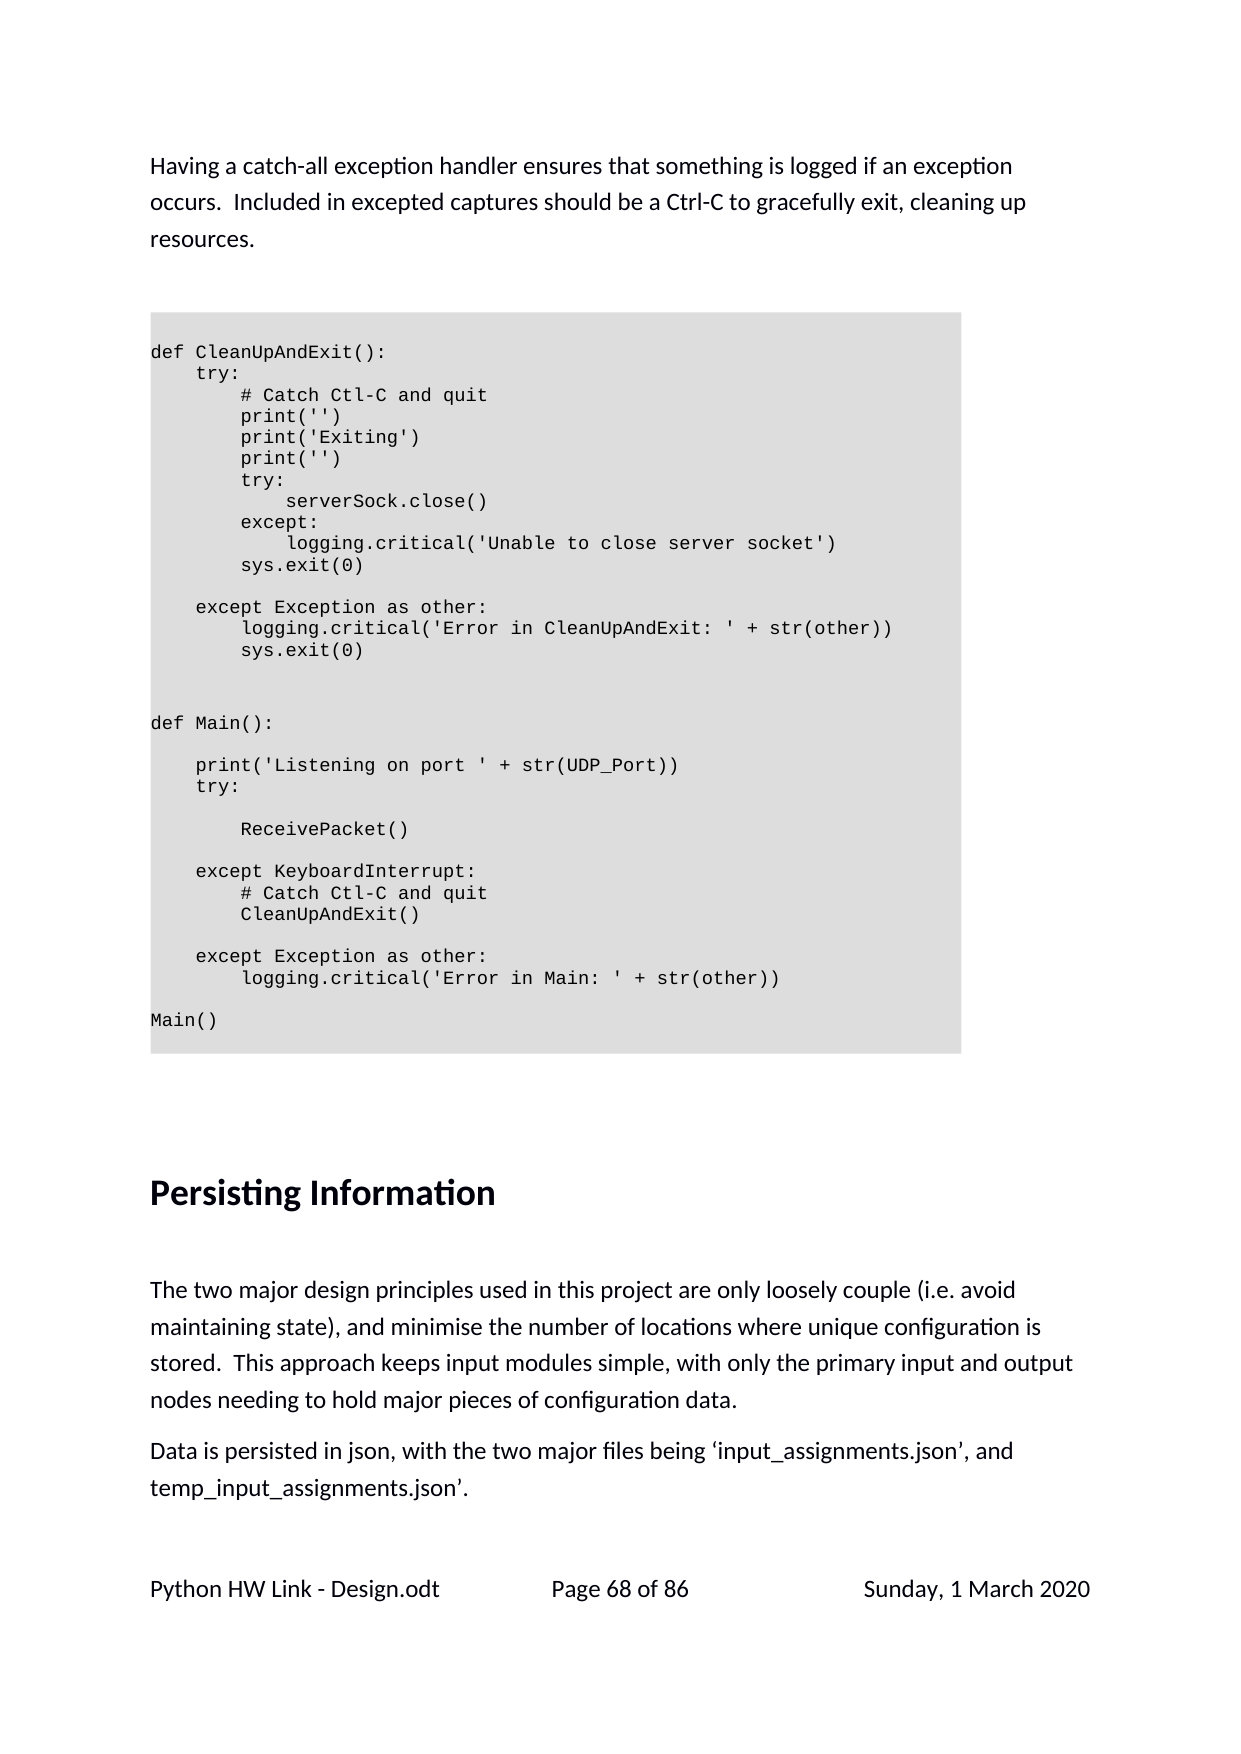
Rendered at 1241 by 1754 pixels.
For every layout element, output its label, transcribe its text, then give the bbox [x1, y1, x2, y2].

text Having a catch-all exception handler ensures that something is logged if an exception occurs. Included in excepted captures should be a Ctrl-C to gracefully exit, cleaning up resources. [150, 150, 1090, 254]
text Data is persisted in json, with the two major files being ‘input_assignments.json’, and temp_input_assignments.json’. [150, 1435, 1090, 1502]
text The two major design principles used in this project are only loosely couple (i.e. avoid maintaining state), and minimise the number of locations where unique configuration is stored. This approach keeps input modules simple, with only the primary input and output nodes needing to hold major pieces of configuration data. [150, 1274, 1090, 1414]
subtitle Persisting Information [150, 1169, 1090, 1215]
